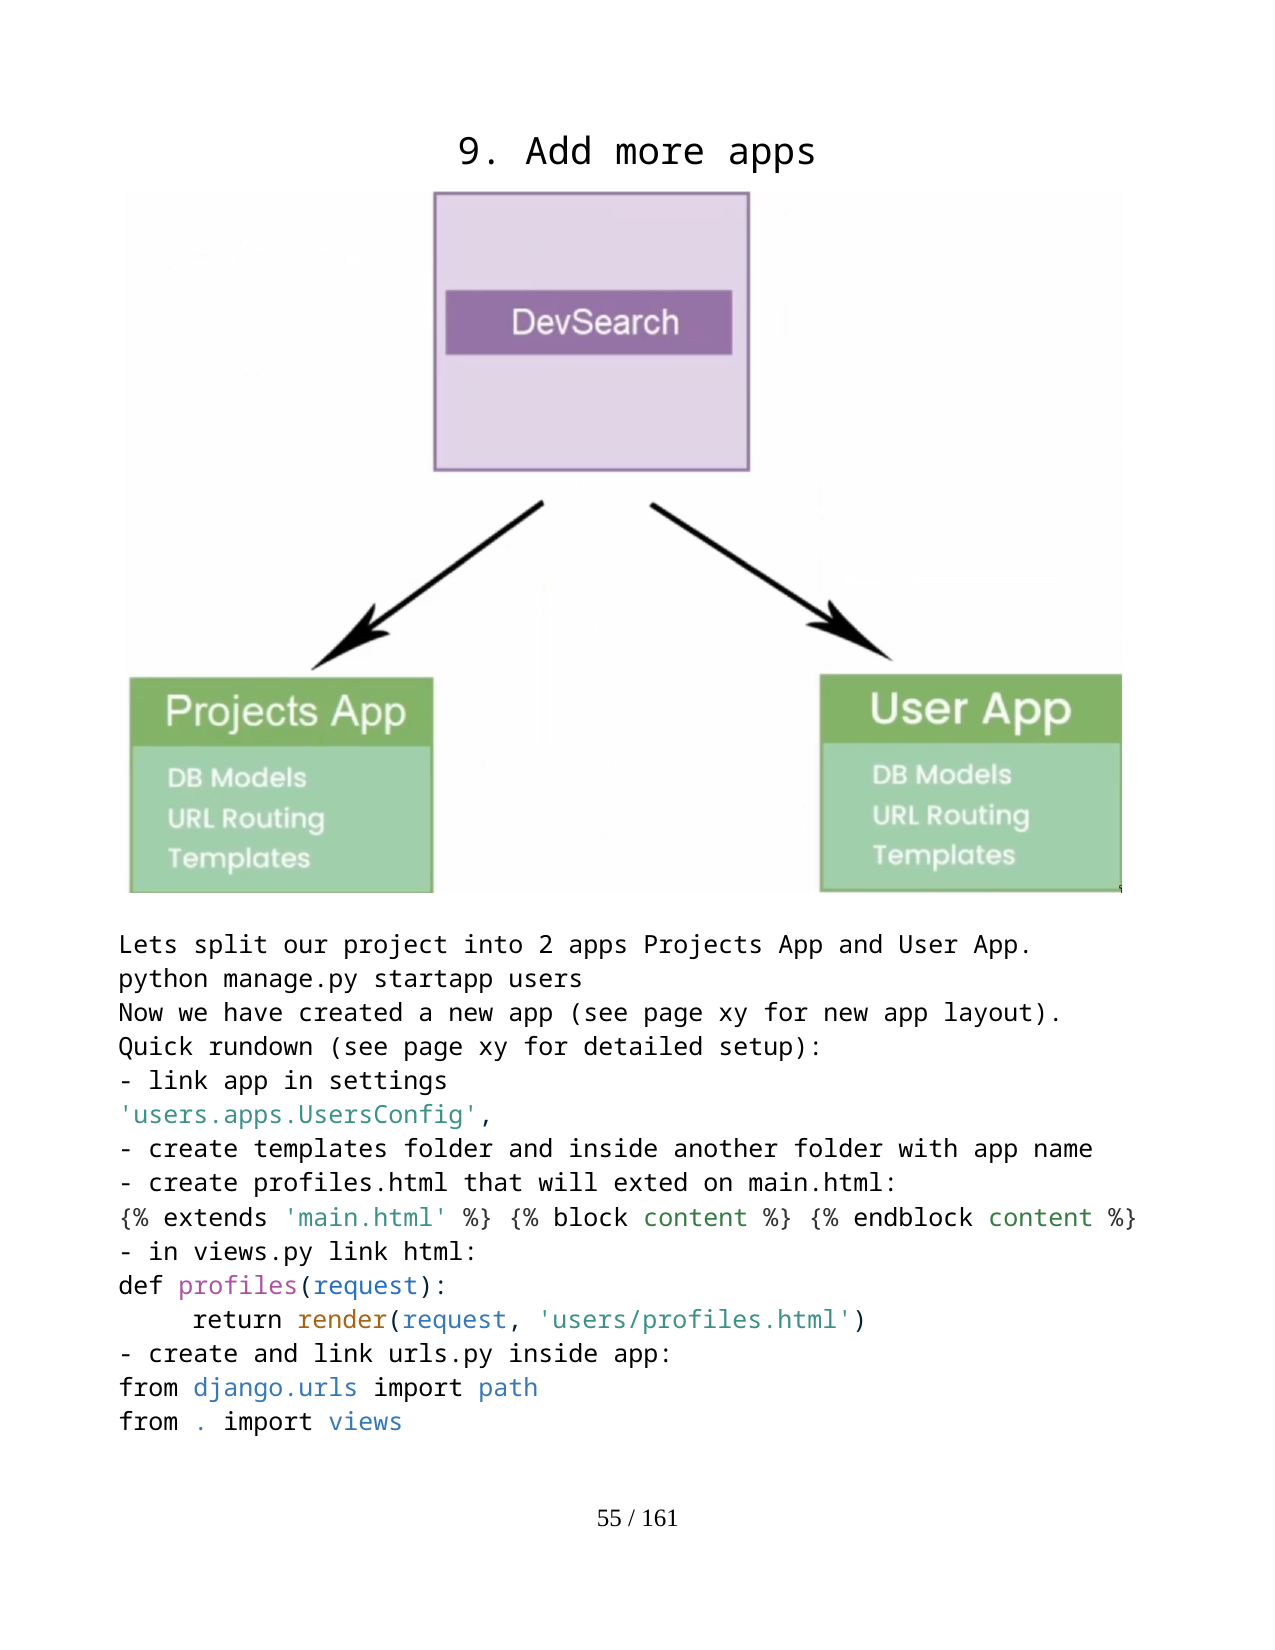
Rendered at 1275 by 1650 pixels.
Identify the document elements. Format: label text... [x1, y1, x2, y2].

text Quick rundown (see page xy for detailed setup): [118, 1029, 1157, 1063]
text python manage.py startapp users [118, 961, 1157, 995]
text return render(request, 'users/profiles.html') [118, 1301, 1157, 1335]
text {% extends 'main.html' %} {% block content %} {% endblock content %} [118, 1199, 1157, 1233]
text - link app in settings [118, 1063, 1157, 1097]
subtitle 9. Add more apps [118, 124, 1157, 175]
text - create profiles.html that will exted on main.html: [118, 1165, 1157, 1199]
text - create and link urls.py inside app: [118, 1335, 1157, 1369]
text - create templates folder and inside another folder with app name [118, 1131, 1157, 1165]
text from django.urls import path [118, 1369, 1157, 1403]
picture [125, 191, 1123, 893]
text def profiles(request): [118, 1267, 1157, 1301]
text from . import views [118, 1403, 1157, 1438]
text 'users.apps.UsersConfig', [118, 1097, 1157, 1131]
text Lets split our project into 2 apps Projects App and User App. [118, 927, 1157, 961]
text Now we have created a new app (see page xy for new app layout). [118, 995, 1157, 1029]
text - in views.py link html: [118, 1233, 1157, 1267]
